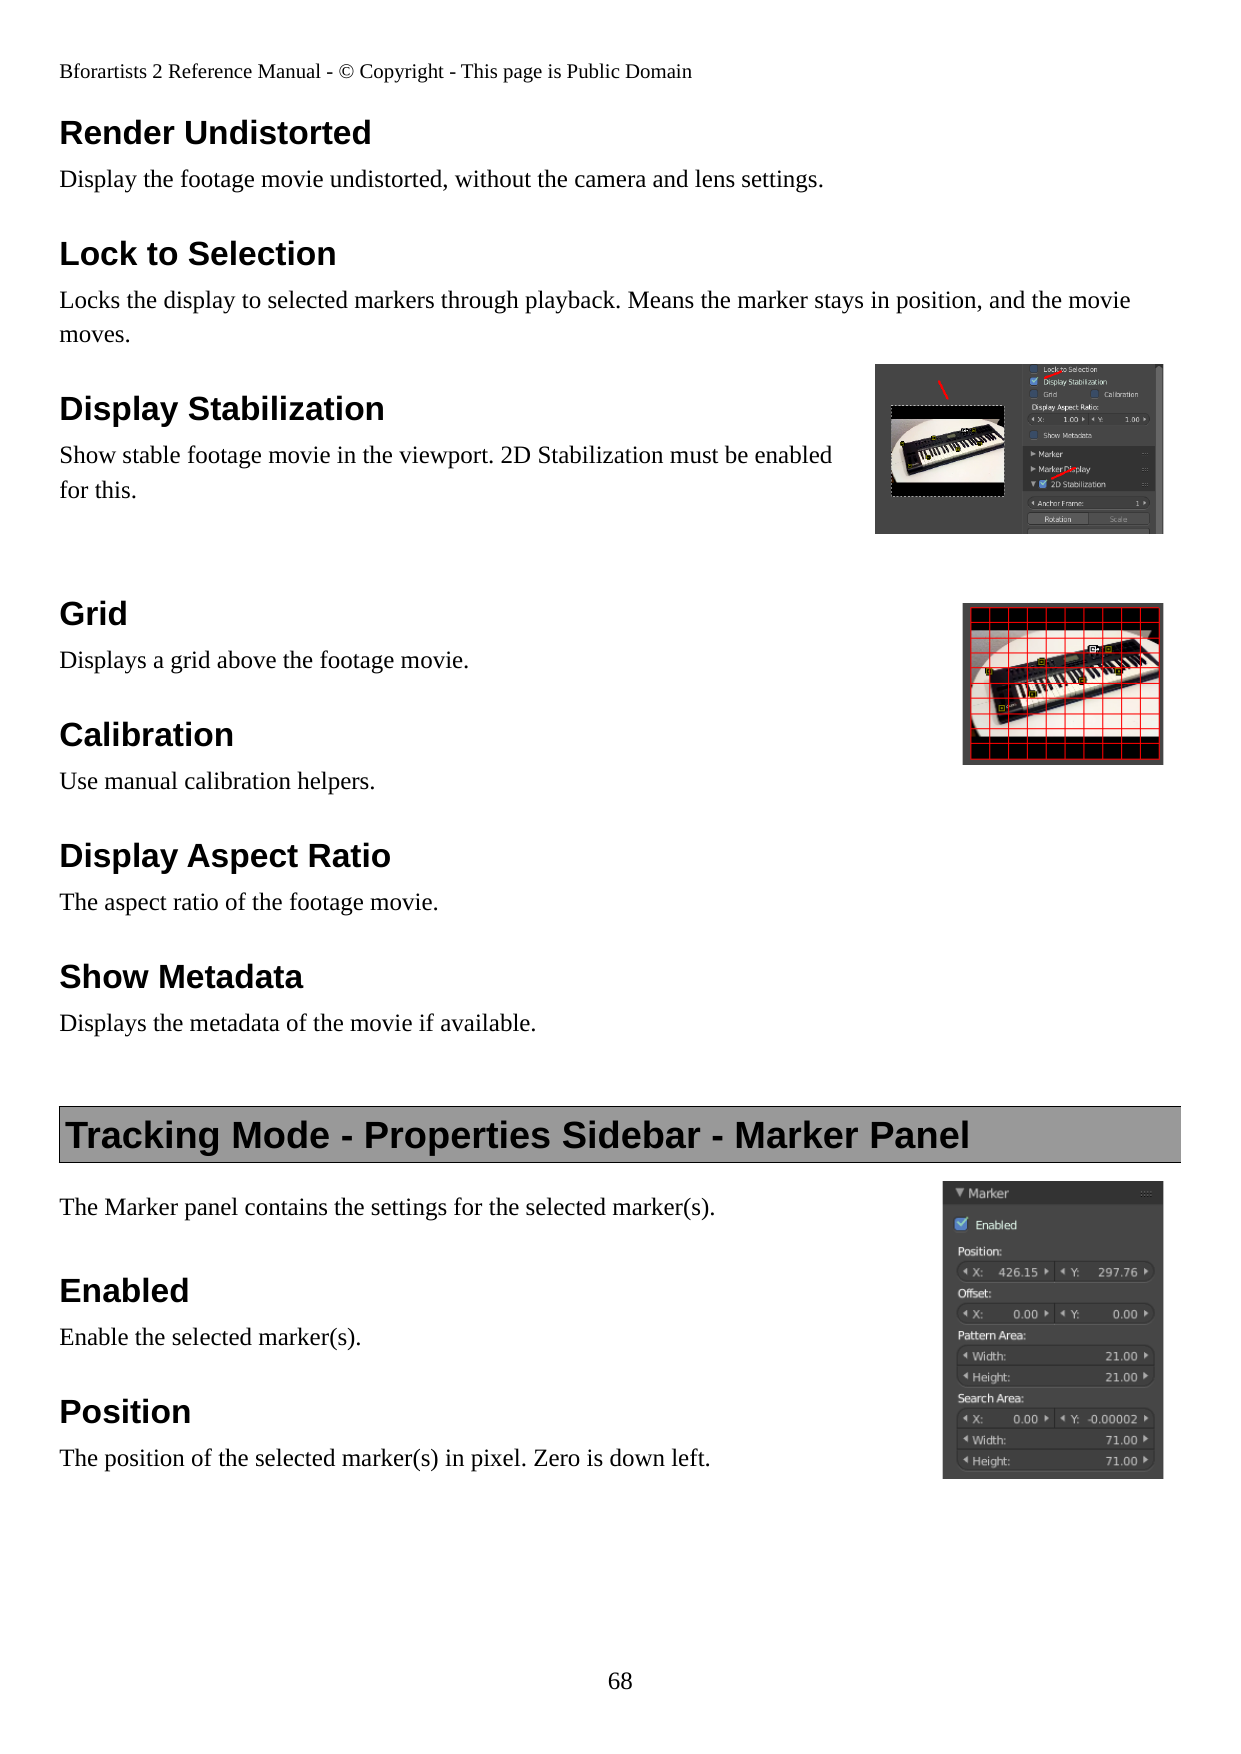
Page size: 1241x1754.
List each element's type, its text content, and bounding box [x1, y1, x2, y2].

text The Marker panel contains the settings for the selected marker(s). [59, 1192, 942, 1221]
picture [875, 364, 1164, 534]
subtitle Lock to Selection [59, 234, 1181, 272]
subtitle Show Metadata [59, 957, 1181, 996]
subtitle Enabled [59, 1270, 942, 1309]
subtitle [1164, 389, 1181, 428]
text Locks the display to selected markers through playback. Means the marker stays in position, and the movie moves. [59, 285, 1181, 348]
picture [962, 603, 1164, 765]
subtitle Position [59, 1391, 942, 1430]
subtitle [1164, 1270, 1181, 1309]
text Display the footage movie undistorted, without the camera and lens settings. [59, 164, 1181, 192]
text Show stable footage movie in the viewport. 2D Stabilization must be enabled for this. [59, 440, 875, 503]
picture [942, 1181, 1164, 1479]
subtitle Display Stabilization [59, 389, 875, 428]
subtitle Grid [59, 594, 1181, 632]
text Displays the metadata of the movie if available. [59, 1008, 1181, 1037]
text The position of the selected marker(s) in pixel. Zero is down left. [59, 1443, 942, 1471]
table_header Tracking Mode - Properties Sidebar - Marker Panel [60, 1107, 1181, 1162]
text The aspect ratio of the footage movie. [59, 887, 1181, 916]
subtitle Calibration [59, 715, 962, 753]
text Enable the selected marker(s). [59, 1322, 942, 1350]
subtitle [1164, 715, 1181, 753]
subtitle Display Aspect Ratio [59, 836, 1181, 874]
subtitle [1164, 1391, 1181, 1430]
subtitle Render Undistorted [59, 113, 1181, 151]
text Displays a grid above the footage movie. [59, 645, 962, 674]
text Use manual calibration helpers. [59, 766, 1181, 795]
